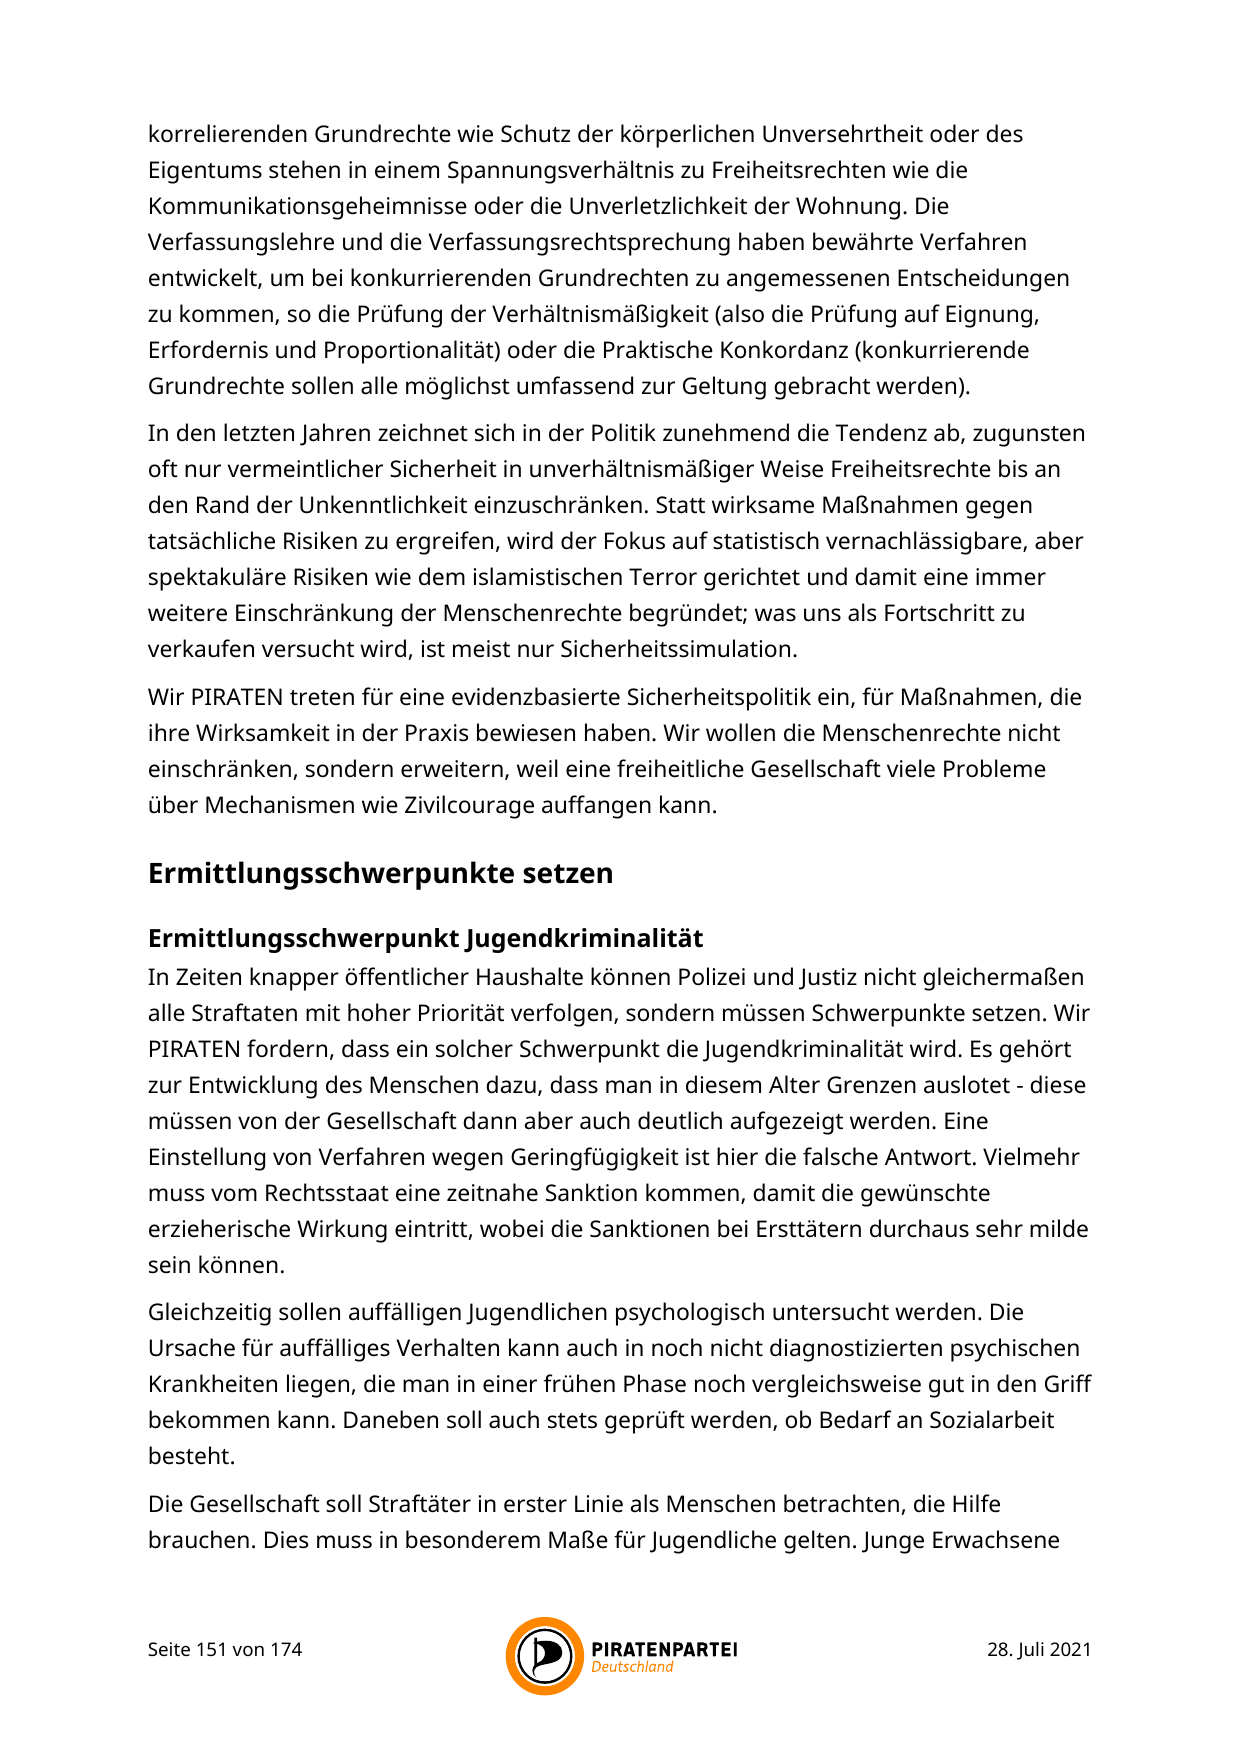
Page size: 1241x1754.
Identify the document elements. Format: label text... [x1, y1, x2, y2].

text korrelierenden Grundrechte wie Schutz der körperlichen Unversehrtheit oder des Eigentums stehen in einem Spannungsverhältnis zu Freiheitsrechten wie die Kommunikationsgeheimnisse oder die Unverletzlichkeit der Wohnung. Die Verfassungslehre und die Verfassungsrechtsprechung haben bewährte Verfahren entwickelt, um bei konkurrierenden Grundrechten zu angemessenen Entscheidungen zu kommen, so die Prüfung der Verhältnismäßigkeit (also die Prüfung auf Eignung, Erfordernis und Proportionalität) oder die Praktische Konkordanz (konkurrierende Grundrechte sollen alle möglichst umfassend zur Geltung gebracht werden). [148, 118, 1093, 401]
subtitle Ermittlungsschwerpunkte setzen [148, 854, 1093, 892]
text In Zeiten knapper öffentlicher Haushalte können Polizei und Justiz nicht gleichermaßen alle Straftaten mit hoher Priorität verfolgen, sondern müssen Schwerpunkte setzen. Wir PIRATEN fordern, dass ein solcher Schwerpunkt die Jugendkriminalität wird. Es gehört zur Entwicklung des Menschen dazu, dass man in diesem Alter Grenzen auslotet - diese müssen von der Gesellschaft dann aber auch deutlich aufgezeigt werden. Eine Einstellung von Verfahren wegen Geringfügigkeit ist hier die falsche Antwort. Vielmehr muss vom Rechtsstaat eine zeitnahe Sanktion kommen, damit die gewünschte erzieherische Wirkung eintritt, wobei die Sanktionen bei Ersttätern durchaus sehr milde sein können. [148, 961, 1093, 1280]
text Die Gesellschaft soll Straftäter in erster Linie als Menschen betrachten, die Hilfe brauchen. Dies muss in besonderem Maße für Jugendliche gelten. Junge Erwachsene [148, 1488, 1093, 1555]
subtitle Ermittlungsschwerpunkt Jugendkriminalität [148, 921, 1093, 955]
text Wir PIRATEN treten für eine evidenzbasierte Sicherheitspolitik ein, für Maßnahmen, die ihre Wirksamkeit in der Praxis bewiesen haben. Wir wollen die Menschenrechte nicht einschränken, sondern erweitern, weil eine freiheitliche Gesellschaft viele Probleme über Mechanismen wie Zivilcourage auffangen kann. [148, 681, 1093, 820]
text In den letzten Jahren zeichnet sich in der Politik zunehmend die Tendenz ab, zugunsten oft nur vermeintlicher Sicherheit in unverhältnismäßiger Weise Freiheitsrechte bis an den Rand der Unkenntlichkeit einzuschränken. Statt wirksame Maßnahmen gegen tatsächliche Risiken zu ergreifen, wird der Fokus auf statistisch vernachlässigbare, aber spektakuläre Risiken wie dem islamistischen Terror gerichtet und damit eine immer weitere Einschränkung der Menschenrechte begründet; was uns als Fortschritt zu verkaufen versucht wird, ist meist nur Sicherheitssimulation. [148, 417, 1093, 664]
text Gleichzeitig sollen auffälligen Jugendlichen psychologisch untersucht werden. Die Ursache für auffälliges Verhalten kann auch in noch nicht diagnostizierten psychischen Krankheiten liegen, die man in einer frühen Phase noch vergleichsweise gut in den Griff bekommen kann. Daneben soll auch stets geprüft werden, ob Bedarf an Sozialarbeit besteht. [148, 1296, 1093, 1471]
